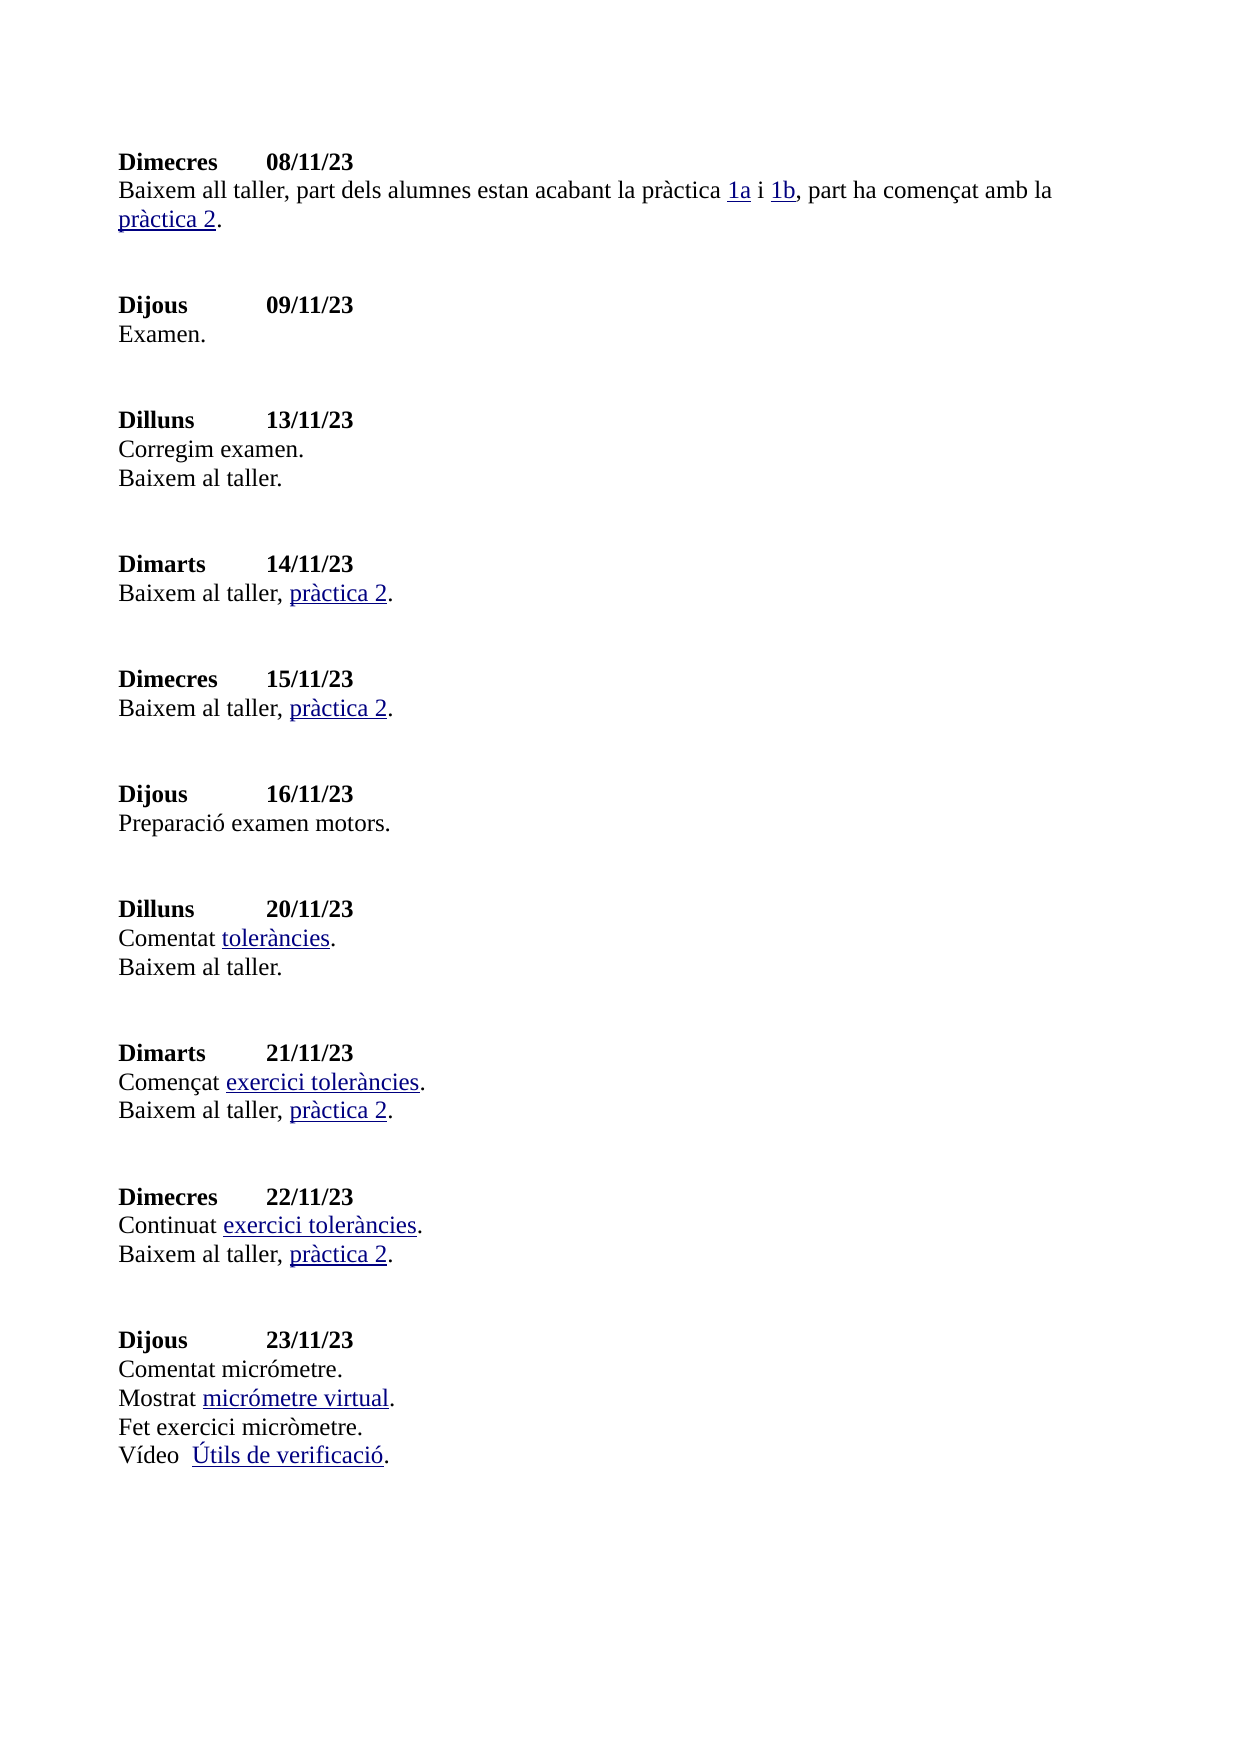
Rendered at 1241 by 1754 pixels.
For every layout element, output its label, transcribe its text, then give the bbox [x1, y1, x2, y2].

text Dimarts 14/11/23 [118, 549, 1122, 578]
text Dijous 16/11/23 [118, 779, 1122, 808]
text Continuat exercici toleràncies. [118, 1211, 1122, 1239]
text Dimecres 22/11/23 [118, 1182, 1122, 1211]
text Dimecres 15/11/23 [118, 664, 1122, 693]
text Començat exercici toleràncies. [118, 1067, 1122, 1096]
text Corregim examen. [118, 434, 1122, 463]
text Baixem al taller. [118, 952, 1122, 981]
text Dilluns 20/11/23 [118, 894, 1122, 923]
text Baixem al taller, pràctica 2. [118, 578, 1122, 607]
text Baixem al taller. [118, 463, 1122, 492]
text Vídeo Útils de verificació. [118, 1441, 1122, 1469]
text Comentat micrómetre. [118, 1354, 1122, 1383]
text Comentat toleràncies. [118, 923, 1122, 952]
text Baixem al taller, pràctica 2. [118, 1096, 1122, 1124]
text Mostrat micrómetre virtual. [118, 1383, 1122, 1412]
text Dijous 23/11/23 [118, 1326, 1122, 1354]
text Baixem al taller, pràctica 2. [118, 693, 1122, 722]
text Baixem all taller, part dels alumnes estan acabant la pràctica 1a i 1b, part ha començat amb la pràctica 2. [118, 176, 1122, 233]
text Fet exercici micròmetre. [118, 1412, 1122, 1441]
text Dijous 09/11/23 [118, 291, 1122, 319]
text Dilluns 13/11/23 [118, 406, 1122, 434]
text Dimecres 08/11/23 [118, 147, 1122, 176]
text Baixem al taller, pràctica 2. [118, 1239, 1122, 1268]
text Preparació examen motors. [118, 808, 1122, 837]
text Examen. [118, 319, 1122, 348]
text Dimarts 21/11/23 [118, 1038, 1122, 1067]
